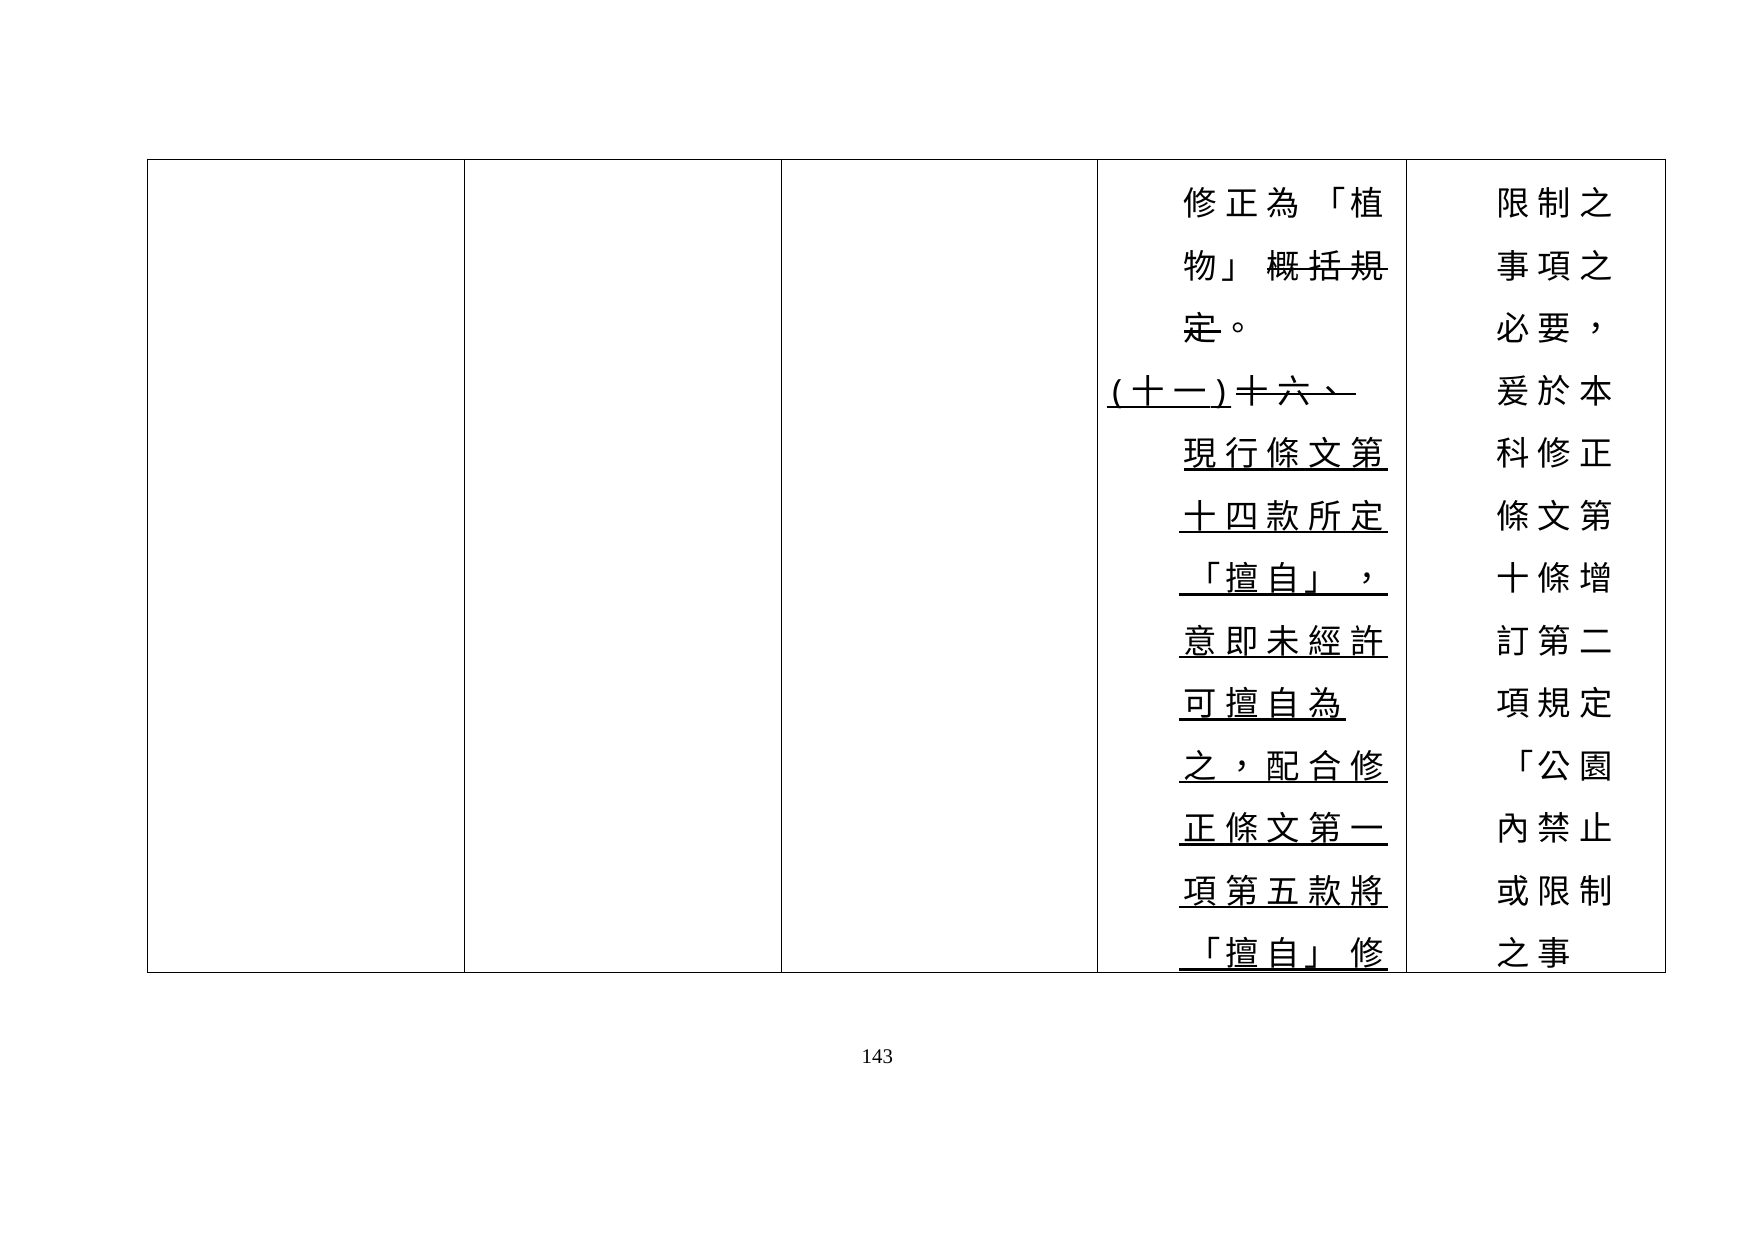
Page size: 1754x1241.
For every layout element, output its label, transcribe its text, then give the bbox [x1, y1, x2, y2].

table_cell 限制之事項之必要，爰於本科修正條文第十條增訂第二項規定「公園內禁止或限制之事 [1407, 160, 1665, 972]
table_cell [465, 160, 781, 972]
table_cell [782, 160, 1097, 972]
table_cell 修正為「植物」概括規定。 (十一)十六、現行條文第十四款所定「擅自」，意即未經許可擅自為之，配合修正條文第一項第五款將「擅自」修 [1098, 160, 1406, 972]
table_cell [148, 160, 464, 972]
